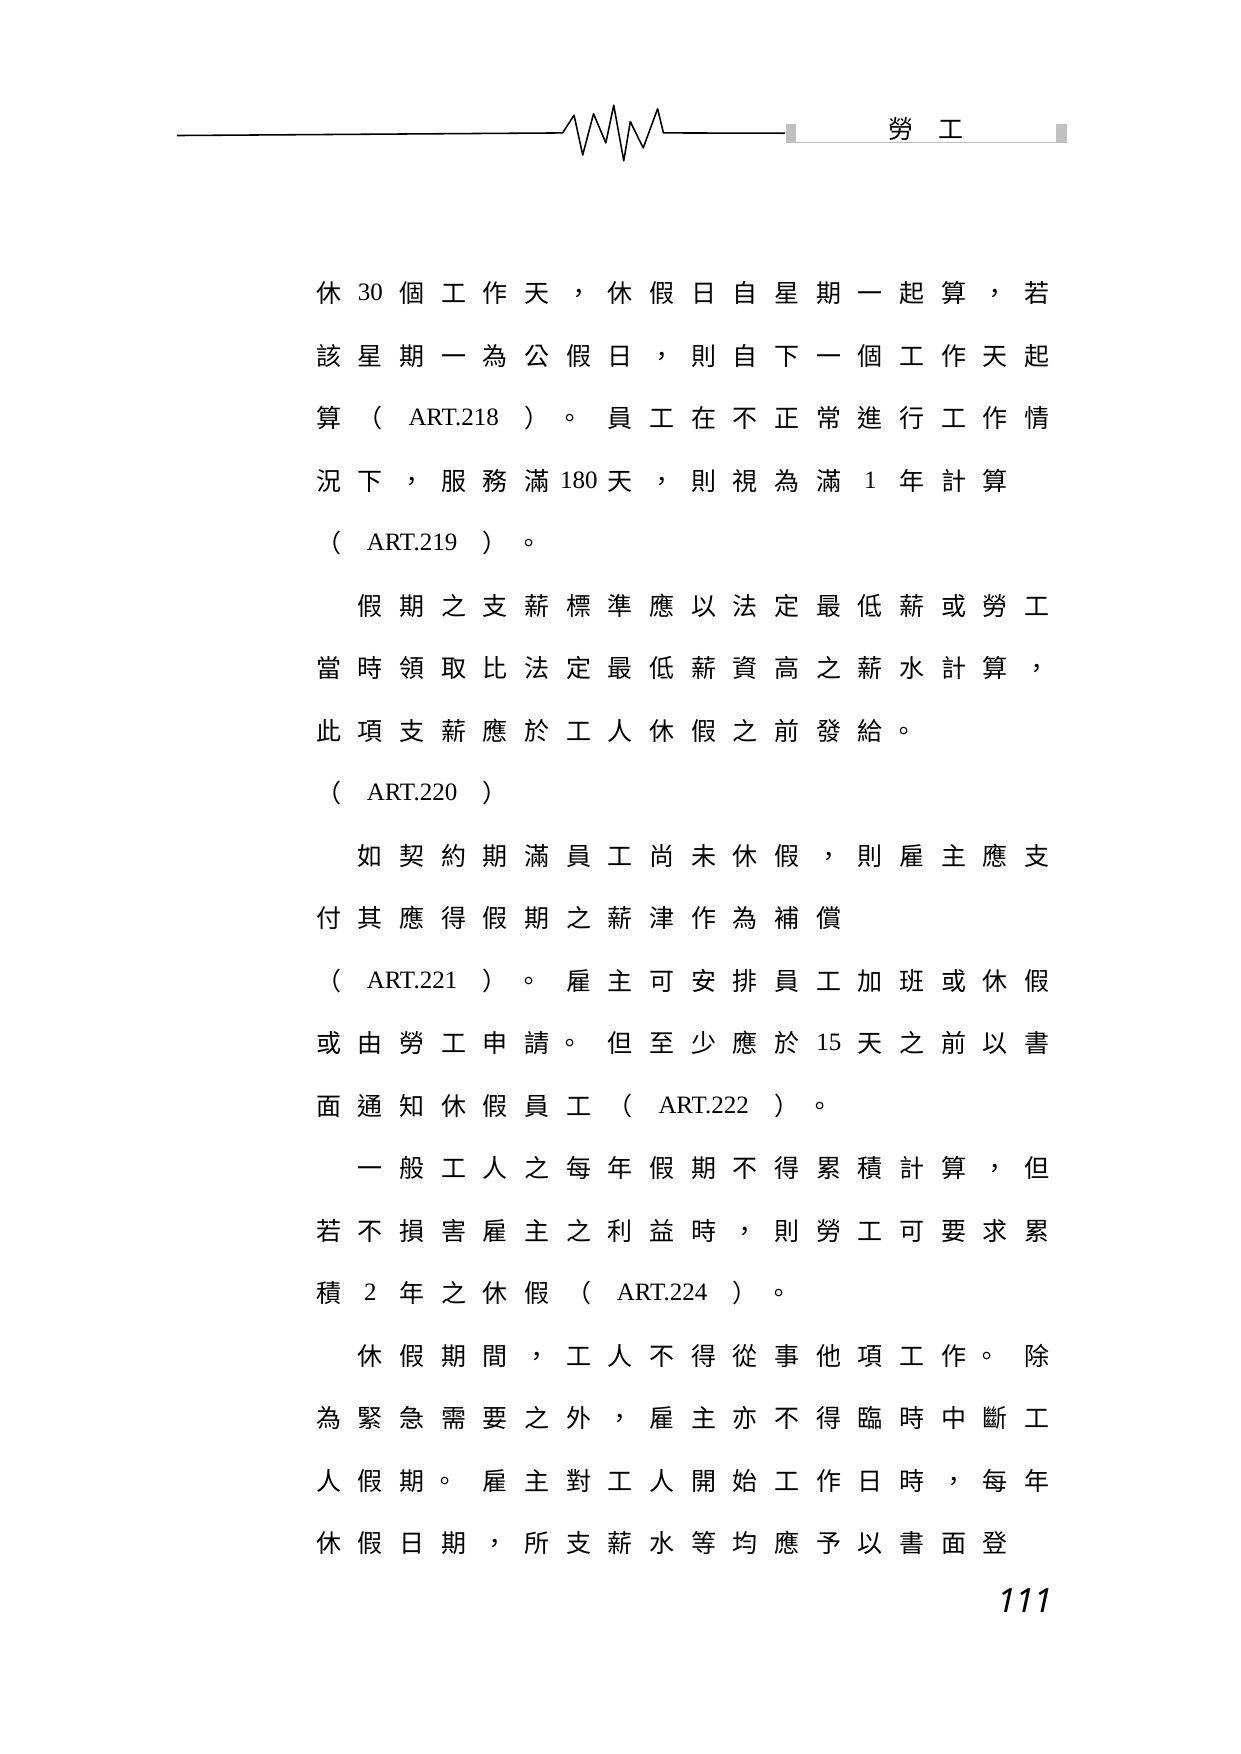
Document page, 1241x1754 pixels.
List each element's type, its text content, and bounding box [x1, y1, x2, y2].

text 如契約期滿員工尚未休假，則雇主應支付其應得假期之薪津作為補償（ART.221）。雇主可安排員工加班或休假或由勞工申請。但至少應於15天之前以書面通知休假員工（ART.222）。 [281, 813, 1058, 1125]
text 一般工人之每年假期不得累積計算，但若不損害雇主之利益時，則勞工可要求累積2年之休假（ART.224）。 [281, 1125, 1058, 1313]
text 休假期間，工人不得從事他項工作。除為緊急需要之外，雇主亦不得臨時中斷工人假期。雇主對工人開始工作日時，每年休假日期，所支薪水等均應予以書面登 [281, 1313, 1058, 1563]
text 休30個工作天，休假日自星期一起算，若該星期一為公假日，則自下一個工作天起算（ART.218）。員工在不正常進行工作情況下，服務滿180天，則視為滿1年計算（ART.219）。 [281, 250, 1058, 563]
text 假期之支薪標準應以法定最低薪或勞工當時領取比法定最低薪資高之薪水計算，此項支薪應於工人休假之前發給。（ART.220） [281, 563, 1058, 813]
